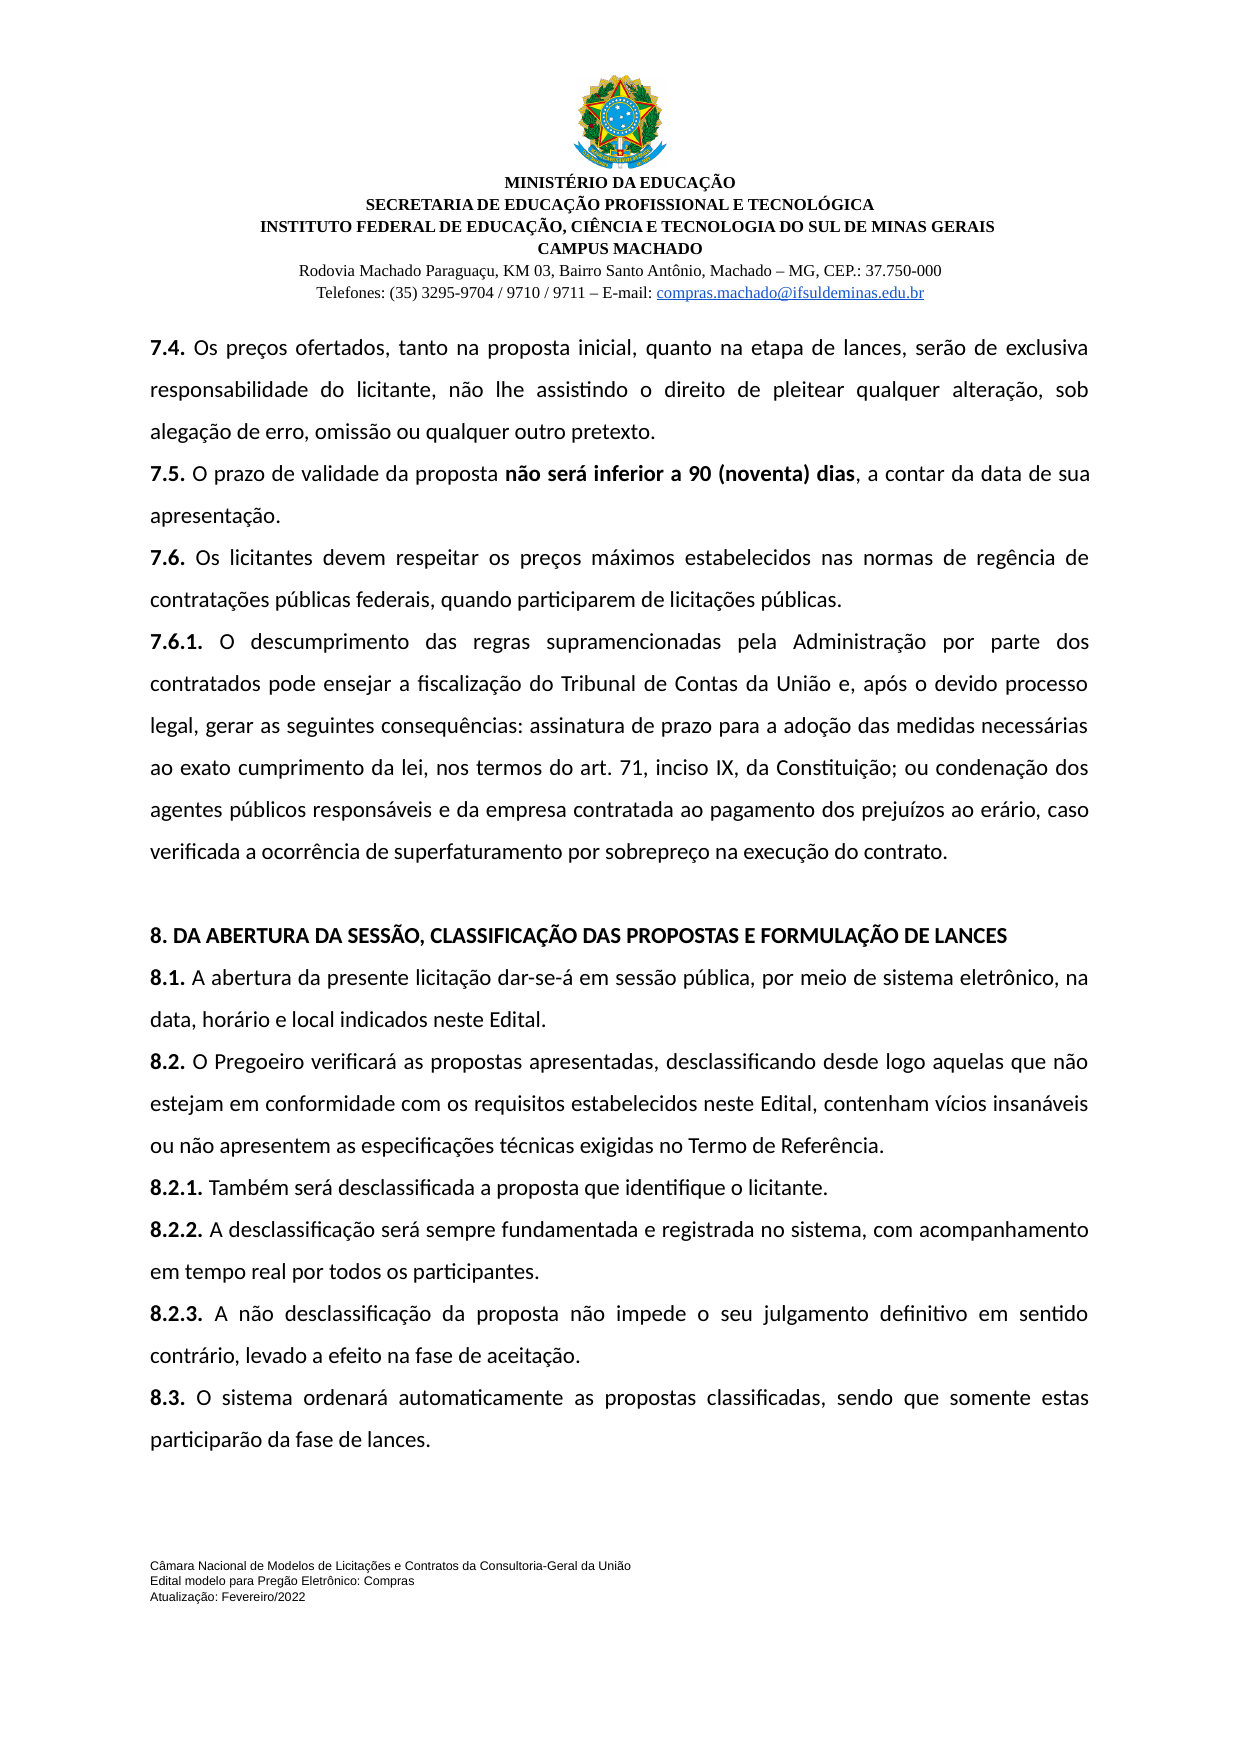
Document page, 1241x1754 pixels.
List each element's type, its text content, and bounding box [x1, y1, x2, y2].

text 8.2.1. Também será desclassificada a proposta que identifique o licitante. [150, 1173, 1090, 1201]
text 7.4. Os preços ofertados, tanto na proposta inicial, quanto na etapa de lances, serão de exclusiva responsabilidade do licitante, não lhe assistindo o direito de pleitear qualquer alteração, sob alegação de erro, omissão ou qualquer outro pretexto. [150, 333, 1090, 445]
picture [639, 150, 650, 156]
picture [573, 75, 667, 169]
text 7.6. Os licitantes devem respeitar os preços máximos estabelecidos nas normas de regência de contratações públicas federais, quando participarem de licitações públicas. [150, 543, 1090, 613]
text 8. DA ABERTURA DA SESSÃO, CLASSIFICAÇÃO DAS PROPOSTAS E FORMULAÇÃO DE LANCES [150, 921, 1090, 949]
text 8.2. O Pregoeiro verificará as propostas apresentadas, desclassificando desde logo aquelas que não estejam em conformidade com os requisitos estabelecidos neste Edital, contenham vícios insanáveis ou não apresentem as especificações técnicas exigidas no Termo de Referência. [150, 1047, 1090, 1159]
text 8.1. A abertura da presente licitação dar-se-á em sessão pública, por meio de sistema eletrônico, na data, horário e local indicados neste Edital. [150, 963, 1090, 1033]
text 8.3. O sistema ordenará automaticamente as propostas classificadas, sendo que somente estas participarão da fase de lances. [150, 1383, 1090, 1453]
text 7.5. O prazo de validade da proposta não será inferior a 90 (noventa) dias, a contar da data de sua apresentação. [150, 459, 1090, 529]
text 8.2.3. A não desclassificação da proposta não impede o seu julgamento definitivo em sentido contrário, levado a efeito na fase de aceitação. [150, 1299, 1090, 1369]
picture [613, 164, 628, 169]
text 8.2.2. A desclassificação será sempre fundamentada e registrada no sistema, com acompanhamento em tempo real por todos os participantes. [150, 1215, 1090, 1285]
text 7.6.1. O descumprimento das regras supramencionadas pela Administração por parte dos contratados pode ensejar a fiscalização do Tribunal de Contas da União e, após o devido processo legal, gerar as seguintes consequências: assinatura de prazo para a adoção das medidas necessárias ao exato cumprimento da lei, nos termos do art. 71, inciso IX, da Constituição; ou condenação dos agentes públicos responsáveis e da empresa contratada ao pagamento dos prejuízos ao erário, caso verificada a ocorrência de superfaturamento por sobrepreço na execução do contrato. [150, 627, 1090, 865]
